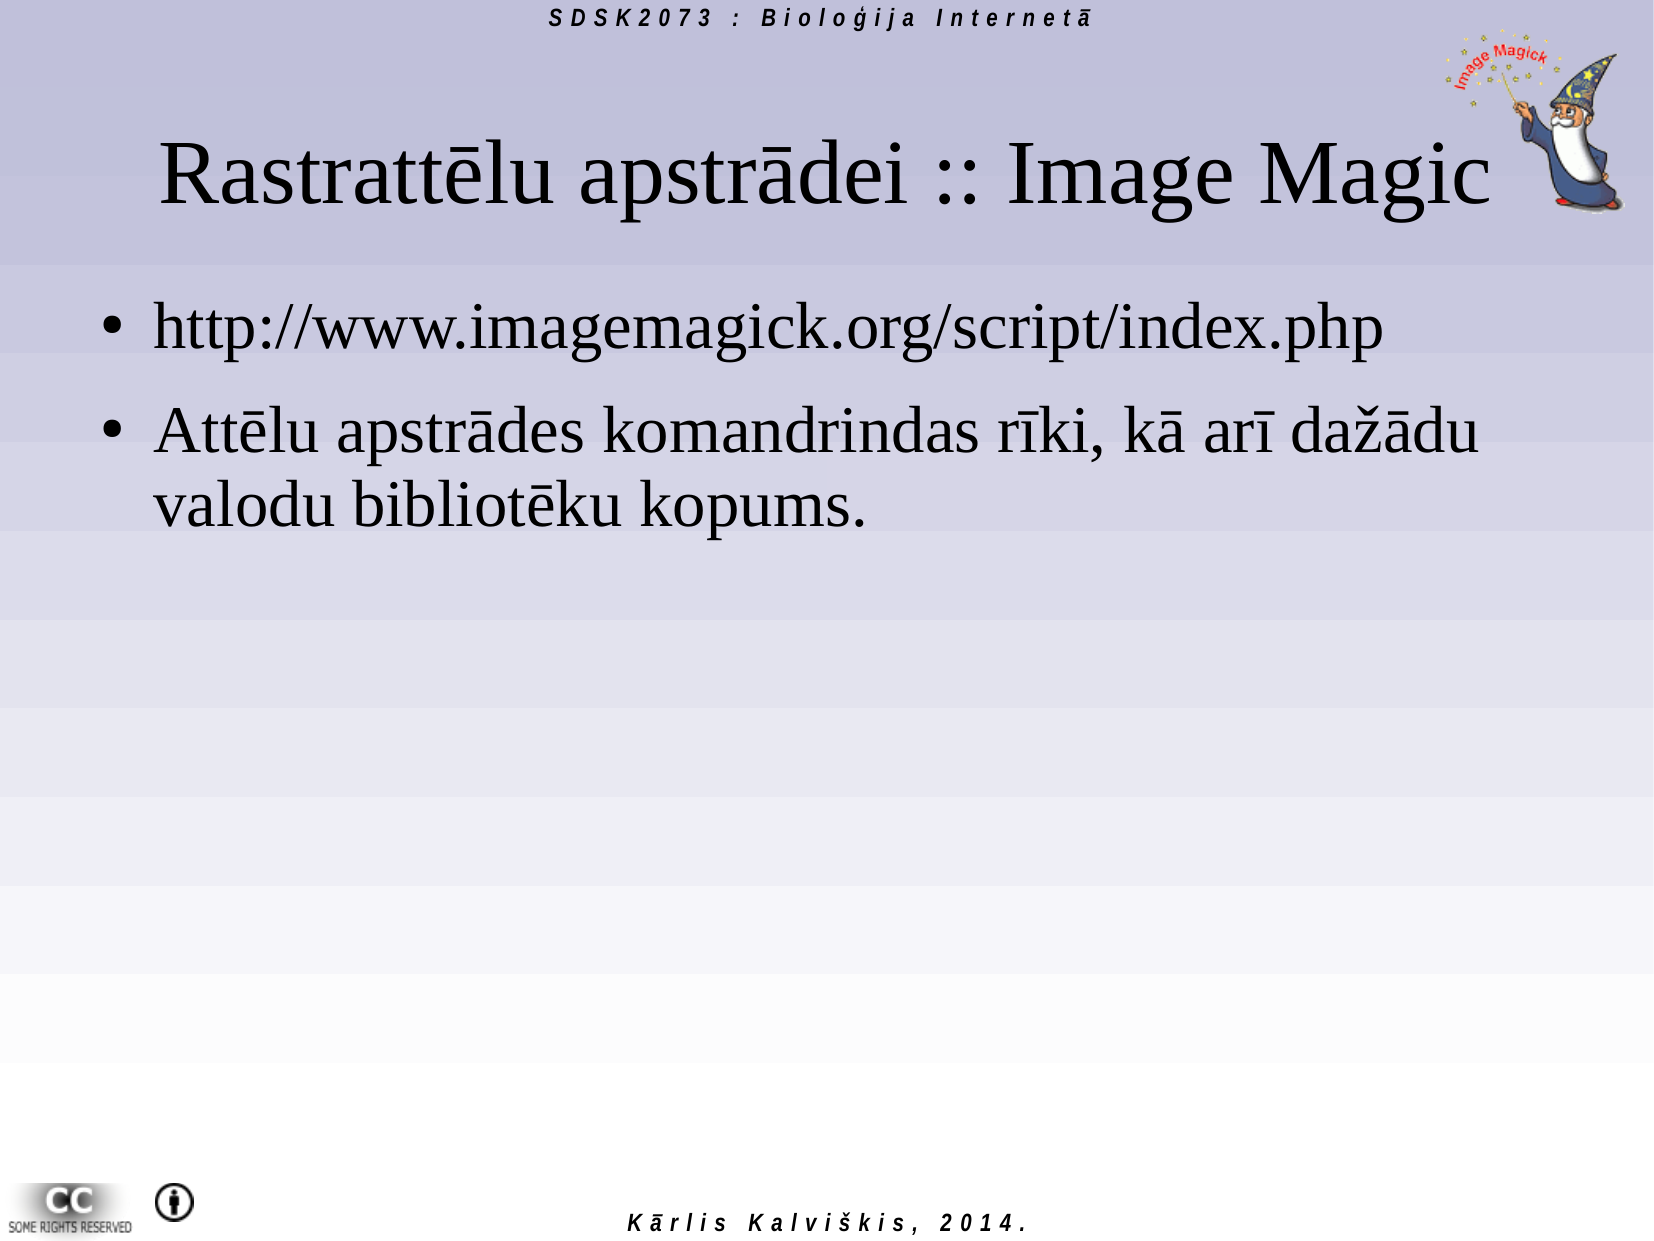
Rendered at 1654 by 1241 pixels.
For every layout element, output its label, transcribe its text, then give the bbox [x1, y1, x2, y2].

list http://www.imagemagick.org/script/index.php Attēlu apstrādes komandrindas rīki, kā arī dažādu valodu bibliotēku kopums. [82, 289, 1571, 1113]
title Rastrattēlu apstrādei :: Image Magic [29, 49, 1625, 296]
picture [0, 0, 1654, 1241]
